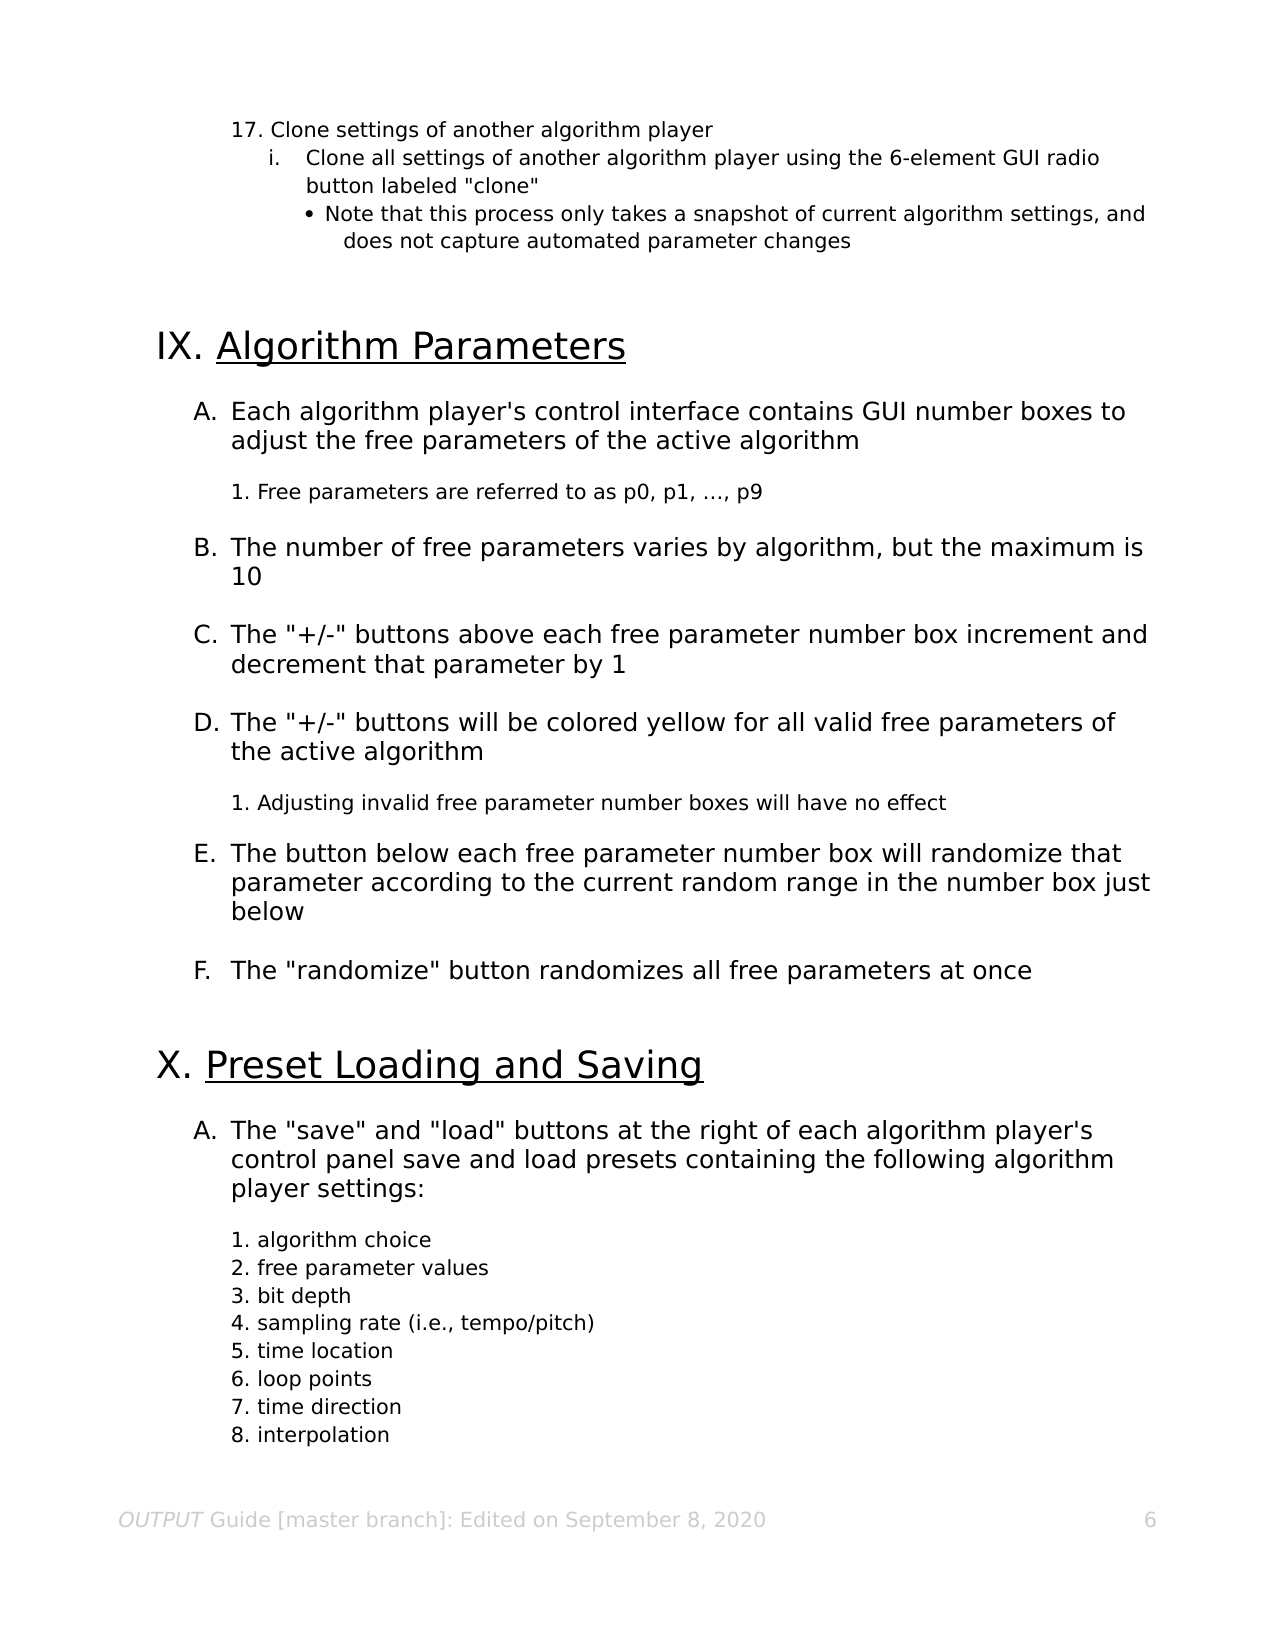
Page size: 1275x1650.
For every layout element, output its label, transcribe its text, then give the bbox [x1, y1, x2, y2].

list The "+/-" buttons above each free parameter number box increment and decrement that parameter by 1 [193, 621, 1157, 679]
list time direction [231, 1395, 1157, 1419]
list The "save" and "load" buttons at the right of each algorithm player's control panel save and load presets containing the following algorithm player settings: [193, 1116, 1157, 1204]
list algorithm choice [231, 1228, 1157, 1252]
list sampling rate (i.e., tempo/pitch) [231, 1311, 1157, 1336]
list The number of free parameters varies by algorithm, but the maximum is 10 [193, 533, 1157, 591]
list Each algorithm player's control interface contains GUI number boxes to adjust the free parameters of the active algorithm [193, 397, 1157, 455]
list time location [231, 1339, 1157, 1363]
list Adjusting invalid free parameter number boxes will have no effect [231, 791, 1157, 815]
list Clone settings of another algorithm player [231, 118, 1157, 142]
list The "randomize" button randomizes all free parameters at once [193, 956, 1157, 985]
list Note that this process only takes a snapshot of current algorithm settings, and does not capture automated parameter changes [306, 202, 1157, 254]
list loop points [231, 1367, 1157, 1391]
list The "+/-" buttons will be colored yellow for all valid free parameters of the active algorithm [193, 708, 1157, 766]
list Algorithm Parameters [156, 324, 1157, 368]
list Clone all settings of another algorithm player using the 6-element GUI radio button labeled "clone" [268, 146, 1157, 198]
list interpolation [231, 1423, 1157, 1447]
list The button below each free parameter number box will randomize that parameter according to the current random range in the number box just below [193, 839, 1157, 927]
list free parameter values [231, 1256, 1157, 1280]
list Free parameters are referred to as p0, p1, …, p9 [231, 480, 1157, 504]
list Preset Loading and Saving [156, 1043, 1157, 1087]
list bit depth [231, 1284, 1157, 1308]
